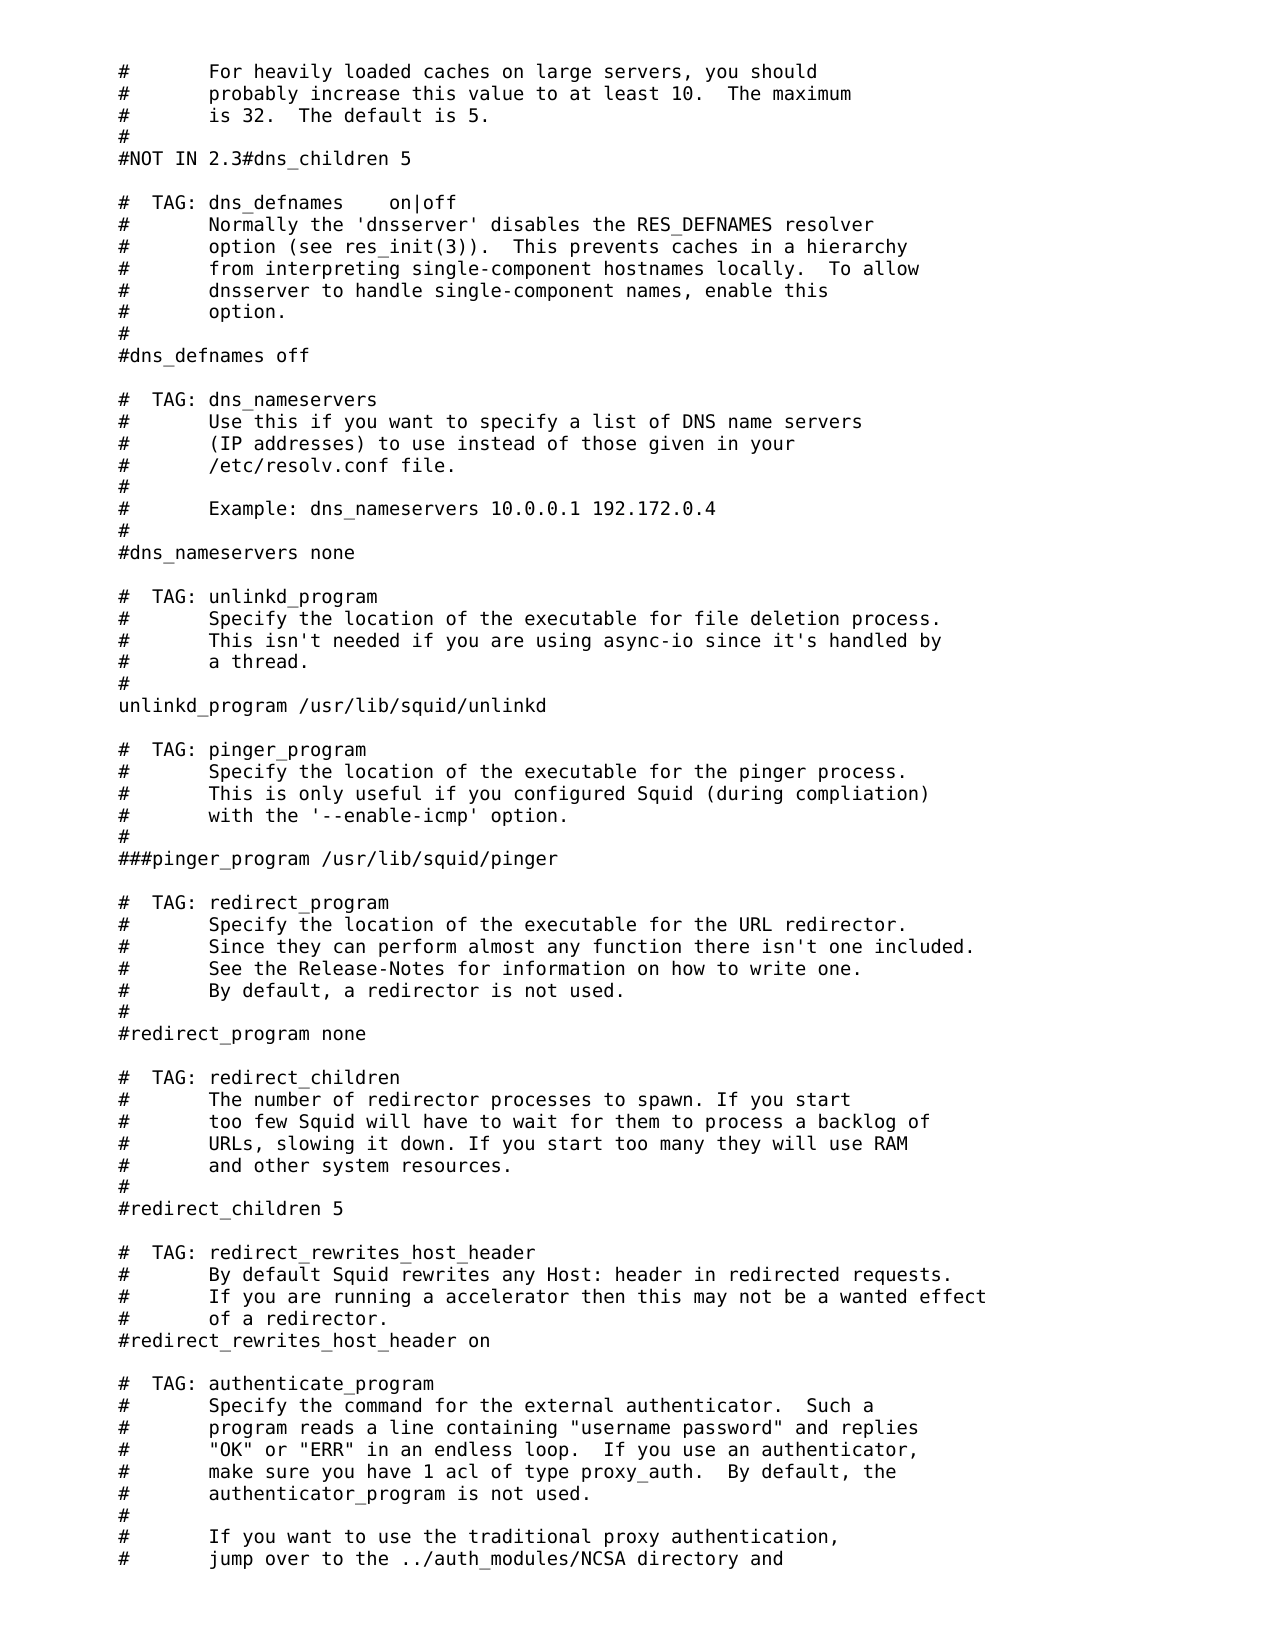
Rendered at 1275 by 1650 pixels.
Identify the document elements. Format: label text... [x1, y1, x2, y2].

text # This is only useful if you configured Squid (during compliation) [118, 783, 1192, 805]
text # TAG: redirect_rewrites_host_header [118, 1242, 1192, 1264]
text #dns_nameservers none [118, 542, 1192, 564]
text # is 32. The default is 5. [118, 105, 1192, 127]
text # TAG: unlinkd_program [118, 586, 1192, 608]
text # /etc/resolv.conf file. [118, 455, 1192, 477]
text # The number of redirector processes to spawn. If you start [118, 1089, 1192, 1111]
text #redirect_program none [118, 1023, 1192, 1045]
text # dnsserver to handle single-component names, enable this [118, 280, 1192, 302]
text # [118, 477, 1192, 498]
text # TAG: pinger_program [118, 739, 1192, 761]
text # [118, 673, 1192, 695]
text # with the '--enable-icmp' option. [118, 805, 1192, 827]
text # URLs, slowing it down. If you start too many they will use RAM [118, 1133, 1192, 1155]
text # Specify the command for the external authenticator. Such a [118, 1395, 1192, 1417]
text # Specify the location of the executable for the pinger process. [118, 761, 1192, 783]
text #redirect_rewrites_host_header on [118, 1330, 1192, 1352]
text # By default, a redirector is not used. [118, 980, 1192, 1002]
text # Example: dns_nameservers 10.0.0.1 192.172.0.4 [118, 498, 1192, 520]
text # (IP addresses) to use instead of those given in your [118, 433, 1192, 455]
text # option. [118, 302, 1192, 323]
text # Specify the location of the executable for file deletion process. [118, 608, 1192, 630]
text # jump over to the ../auth_modules/NCSA directory and [118, 1548, 1192, 1570]
text # [118, 127, 1192, 148]
text # too few Squid will have to wait for them to process a backlog of [118, 1111, 1192, 1133]
text # TAG: authenticate_program [118, 1373, 1192, 1395]
text # "OK" or "ERR" in an endless loop. If you use an authenticator, [118, 1439, 1192, 1461]
text # TAG: redirect_program [118, 892, 1192, 914]
text ###pinger_program /usr/lib/squid/pinger [118, 848, 1192, 870]
text # and other system resources. [118, 1155, 1192, 1177]
text # [118, 1505, 1192, 1527]
text # program reads a line containing "username password" and replies [118, 1417, 1192, 1439]
text # [118, 520, 1192, 542]
text #NOT IN 2.3#dns_children 5 [118, 148, 1192, 170]
text # option (see res_init(3)). This prevents caches in a hierarchy [118, 236, 1192, 258]
text # This isn't needed if you are using async-io since it's handled by [118, 630, 1192, 652]
text # [118, 1177, 1192, 1198]
text # from interpreting single-component hostnames locally. To allow [118, 258, 1192, 280]
text # If you are running a accelerator then this may not be a wanted effect [118, 1286, 1192, 1308]
text # make sure you have 1 acl of type proxy_auth. By default, the [118, 1461, 1192, 1483]
text # TAG: dns_defnames on|off [118, 192, 1192, 214]
text # probably increase this value to at least 10. The maximum [118, 83, 1192, 105]
text # authenticator_program is not used. [118, 1483, 1192, 1505]
text # For heavily loaded caches on large servers, you should [118, 61, 1192, 83]
text # Use this if you want to specify a list of DNS name servers [118, 411, 1192, 433]
text # Since they can perform almost any function there isn't one included. [118, 936, 1192, 958]
text # TAG: redirect_children [118, 1067, 1192, 1089]
text # If you want to use the traditional proxy authentication, [118, 1527, 1192, 1548]
text #dns_defnames off [118, 345, 1192, 367]
text # [118, 1002, 1192, 1023]
text # of a redirector. [118, 1308, 1192, 1330]
text # See the Release-Notes for information on how to write one. [118, 958, 1192, 980]
text # Normally the 'dnsserver' disables the RES_DEFNAMES resolver [118, 214, 1192, 236]
text # [118, 827, 1192, 848]
text # Specify the location of the executable for the URL redirector. [118, 914, 1192, 936]
text # [118, 323, 1192, 345]
text # By default Squid rewrites any Host: header in redirected requests. [118, 1264, 1192, 1286]
text unlinkd_program /usr/lib/squid/unlinkd [118, 695, 1192, 717]
text #redirect_children 5 [118, 1198, 1192, 1220]
text # a thread. [118, 652, 1192, 673]
text # TAG: dns_nameservers [118, 389, 1192, 411]
